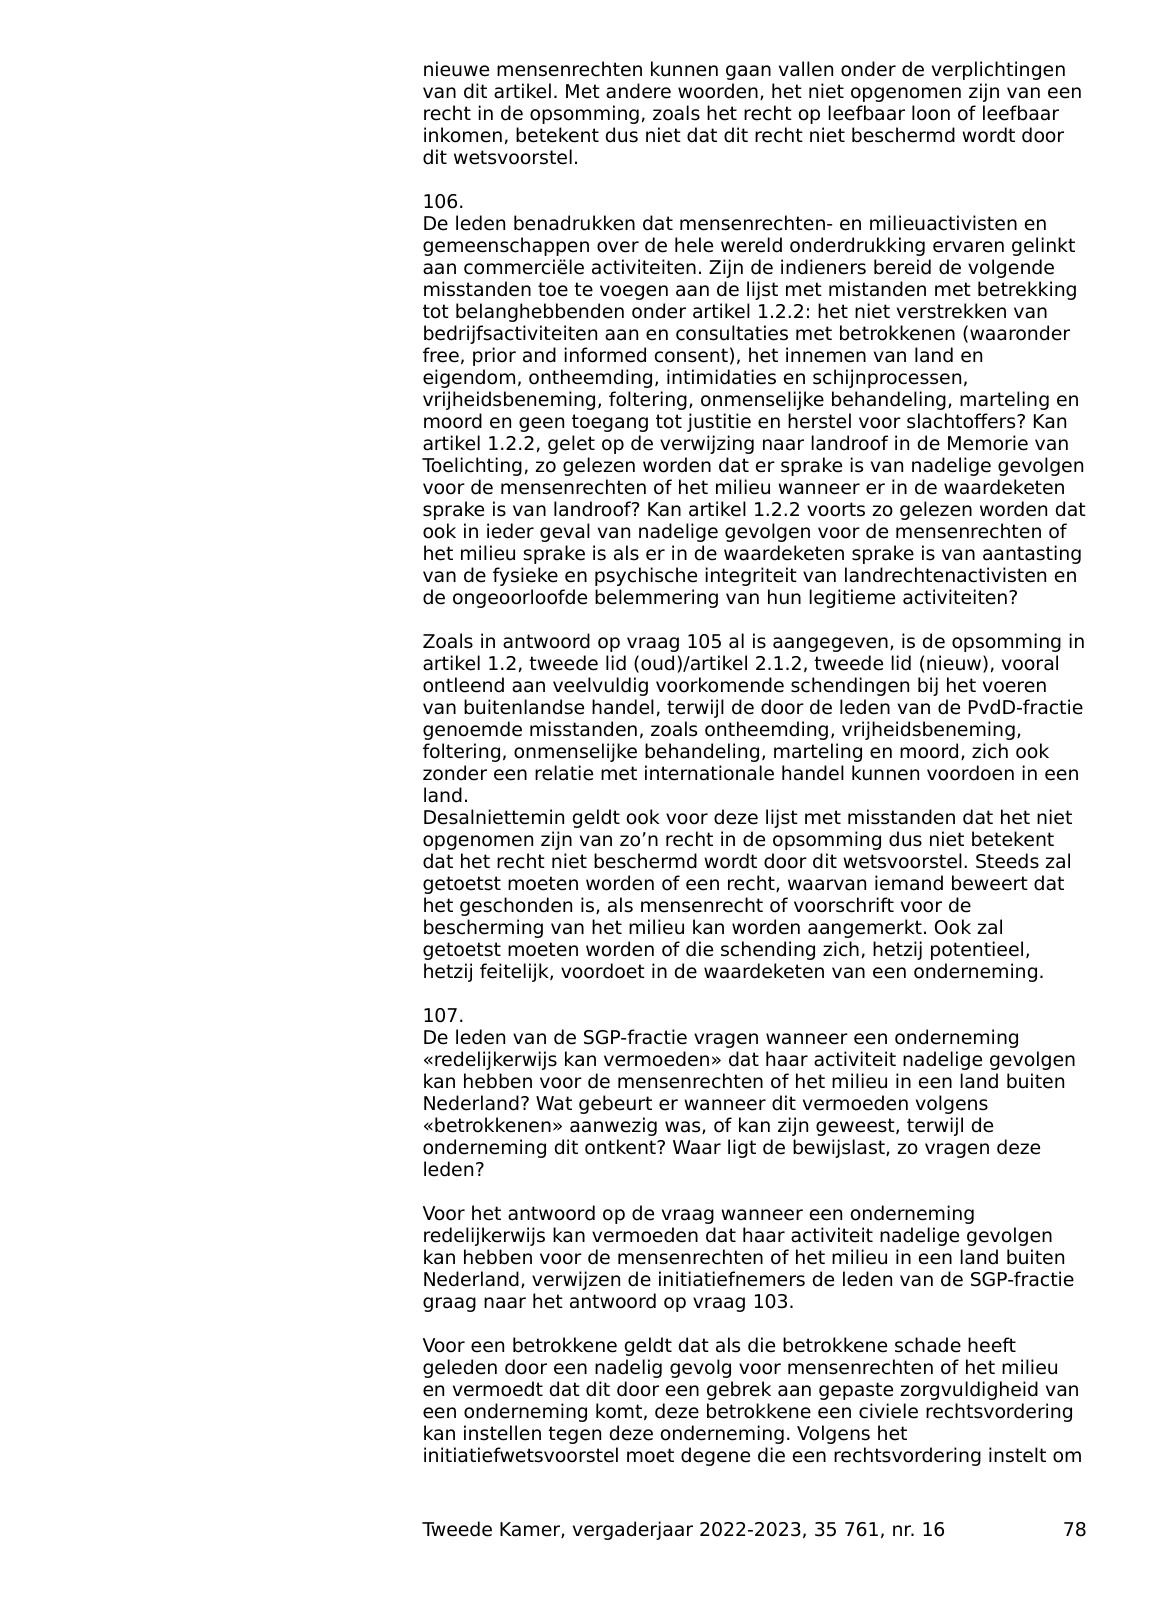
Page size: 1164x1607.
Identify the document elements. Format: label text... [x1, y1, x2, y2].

text Voor een betrokkene geldt dat als die betrokkene schade heeft geleden door een nadelig gevolg voor mensenrechten of het milieu en vermoedt dat dit door een gebrek aan gepaste zorgvuldigheid van een onderneming komt, deze betrokkene een civiele rechtsvordering kan instellen tegen deze onderneming. Volgens het initiatiefwetsvoorstel moet degene die een rechtsvordering instelt om [422, 1335, 1087, 1467]
text Voor het antwoord op de vraag wanneer een onderneming redelijkerwijs kan vermoeden dat haar activiteit nadelige gevolgen kan hebben voor de mensenrechten of het milieu in een land buiten Nederland, verwijzen de initiatiefnemers de leden van de SGP-fractie graag naar het antwoord op vraag 103. [422, 1203, 1087, 1313]
text 106. [422, 191, 1087, 213]
text 107. [422, 1005, 1087, 1027]
text Desalniettemin geldt ook voor deze lijst met misstanden dat het niet opgenomen zijn van zo’n recht in de opsomming dus niet betekent dat het recht niet beschermd wordt door dit wetsvoorstel. Steeds zal getoetst moeten worden of een recht, waarvan iemand beweert dat het geschonden is, als mensenrecht of voorschrift voor de bescherming van het milieu kan worden aangemerkt. Ook zal getoetst moeten worden of die schending zich, hetzij potentieel, hetzij feitelijk, voordoet in de waardeketen van een onderneming. [422, 807, 1087, 983]
text De leden van de SGP-fractie vragen wanneer een onderneming «redelijkerwijs kan vermoeden» dat haar activiteit nadelige gevolgen kan hebben voor de mensenrechten of het milieu in een land buiten Nederland? Wat gebeurt er wanneer dit vermoeden volgens «betrokkenen» aanwezig was, of kan zijn geweest, terwijl de onderneming dit ontkent? Waar ligt de bewijslast, zo vragen deze leden? [422, 1027, 1087, 1181]
text De leden benadrukken dat mensenrechten- en milieuactivisten en gemeenschappen over de hele wereld onderdrukking ervaren gelinkt aan commerciële activiteiten. Zijn de indieners bereid de volgende misstanden toe te voegen aan de lijst met mistanden met betrekking tot belanghebbenden onder artikel 1.2.2: het niet verstrekken van bedrijfsactiviteiten aan en consultaties met betrokkenen (waaronder free, prior and informed consent), het innemen van land en eigendom, ontheemding, intimidaties en schijnprocessen, vrijheidsbeneming, foltering, onmenselijke behandeling, marteling en moord en geen toegang tot justitie en herstel voor slachtoffers? Kan artikel 1.2.2, gelet op de verwijzing naar landroof in de Memorie van Toelichting, zo gelezen worden dat er sprake is van nadelige gevolgen voor de mensenrechten of het milieu wanneer er in de waardeketen sprake is van landroof? Kan artikel 1.2.2 voorts zo gelezen worden dat ook in ieder geval van nadelige gevolgen voor de mensenrechten of het milieu sprake is als er in de waardeketen sprake is van aantasting van de fysieke en psychische integriteit van landrechtenactivisten en de ongeoorloofde belemmering van hun legitieme activiteiten? [422, 213, 1087, 609]
text nieuwe mensenrechten kunnen gaan vallen onder de verplichtingen van dit artikel. Met andere woorden, het niet opgenomen zijn van een recht in de opsomming, zoals het recht op leefbaar loon of leefbaar inkomen, betekent dus niet dat dit recht niet beschermd wordt door dit wetsvoorstel. [422, 59, 1087, 169]
text Zoals in antwoord op vraag 105 al is aangegeven, is de opsomming in artikel 1.2, tweede lid (oud)/artikel 2.1.2, tweede lid (nieuw), vooral ontleend aan veelvuldig voorkomende schendingen bij het voeren van buitenlandse handel, terwijl de door de leden van de PvdD-fractie genoemde misstanden, zoals ontheemding, vrijheidsbeneming, foltering, onmenselijke behandeling, marteling en moord, zich ook zonder een relatie met internationale handel kunnen voordoen in een land. [422, 631, 1087, 807]
